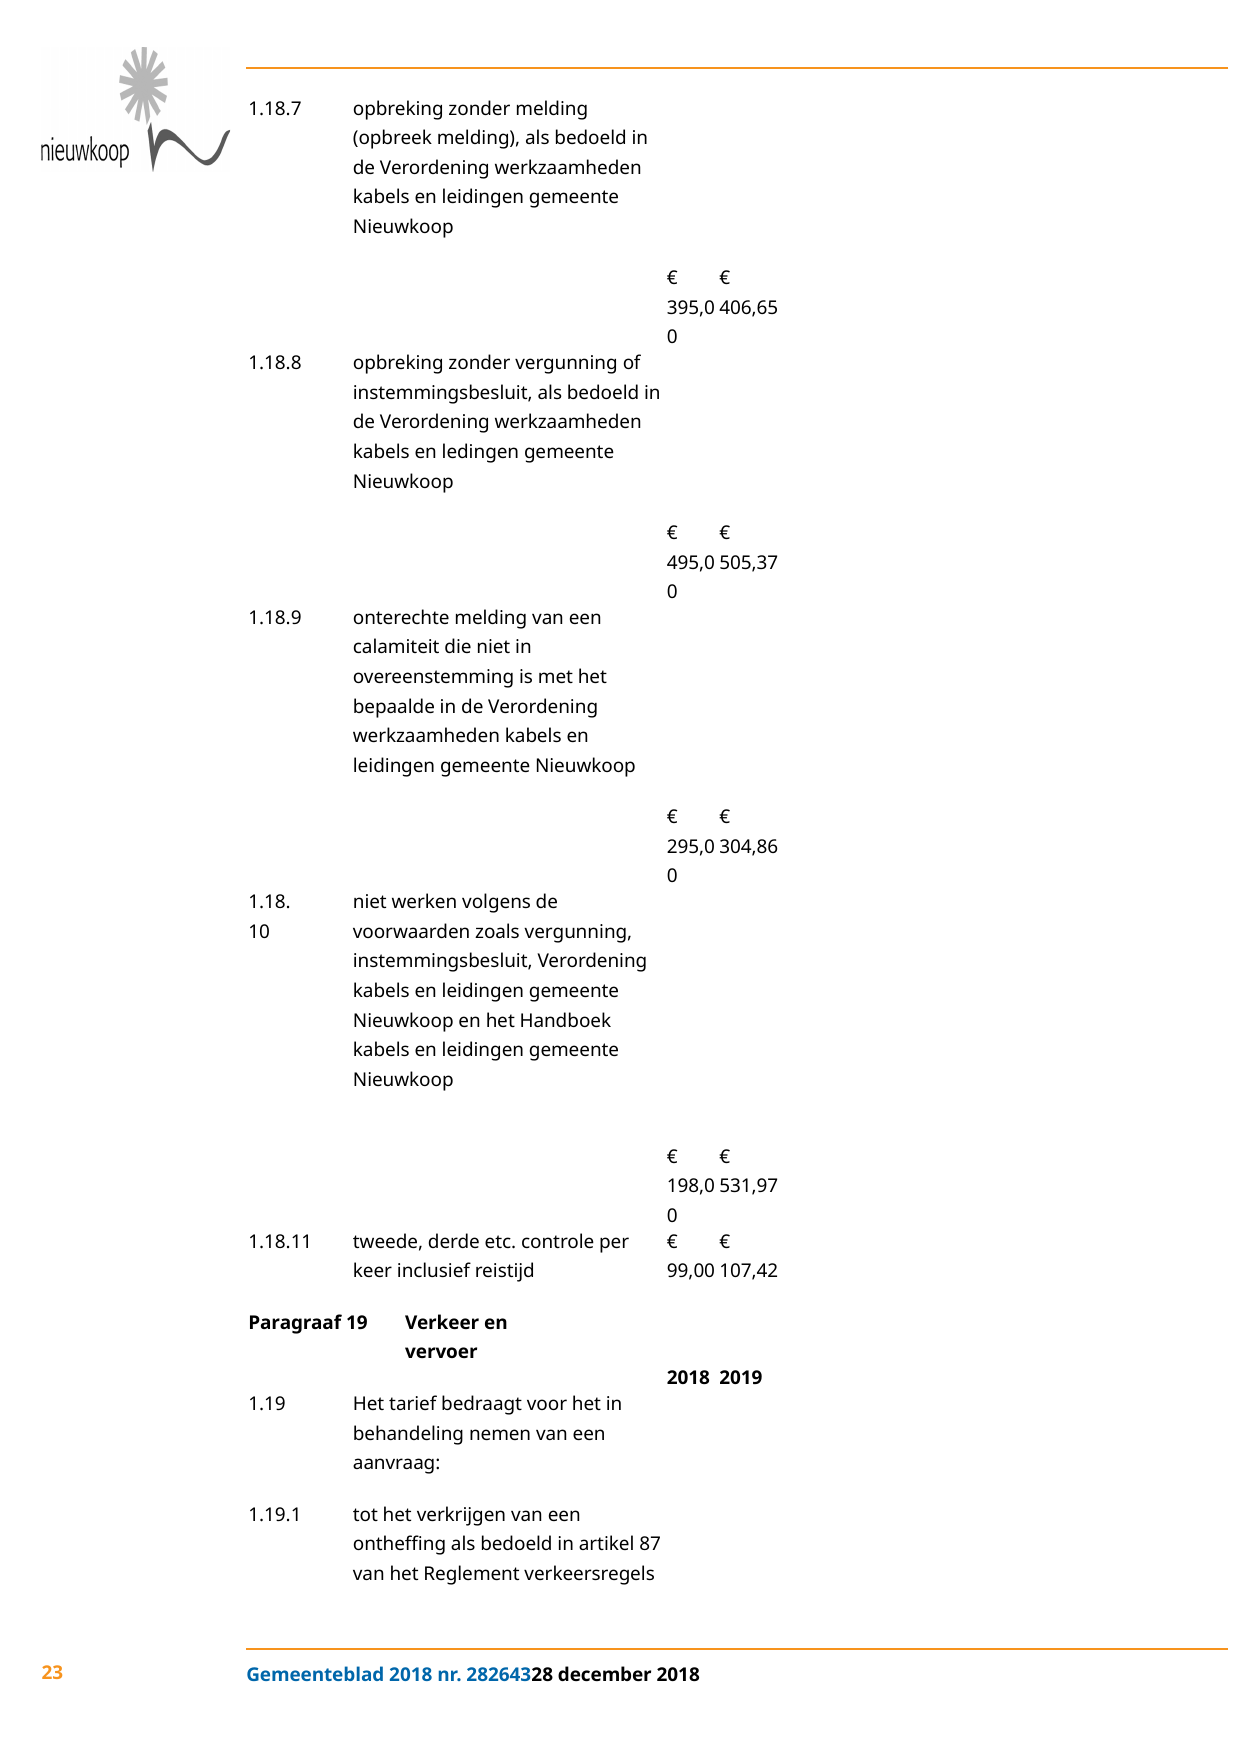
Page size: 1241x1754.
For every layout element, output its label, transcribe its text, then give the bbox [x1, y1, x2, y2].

table_cell [562, 1309, 614, 1364]
table_cell [838, 1118, 890, 1143]
table_cell [300, 804, 353, 888]
table_cell [353, 1118, 667, 1143]
table_cell [785, 95, 837, 239]
table_cell [838, 1390, 890, 1475]
table_cell [300, 1364, 353, 1390]
table_cell [942, 350, 994, 493]
table_cell [248, 804, 300, 888]
table_cell [1047, 778, 1099, 803]
table_cell [785, 350, 837, 493]
table_cell 1.18.8 [248, 350, 353, 493]
table_cell [890, 265, 942, 349]
table_cell [667, 1390, 719, 1475]
table_cell [785, 778, 837, 803]
table_cell [1099, 1092, 1152, 1117]
table_cell 1.19.1 [248, 1501, 353, 1586]
table_cell [1047, 804, 1099, 888]
table_cell [667, 494, 719, 519]
table_cell [942, 804, 994, 888]
table_cell [942, 778, 994, 803]
table_cell [785, 239, 837, 264]
table_cell [300, 1143, 353, 1228]
table_cell [942, 1501, 994, 1586]
table_cell [1099, 1228, 1152, 1283]
table_cell [1099, 265, 1152, 349]
table_cell [405, 1364, 457, 1390]
table_cell 1.19 [248, 1390, 353, 1475]
table_cell [300, 1283, 353, 1309]
table_cell € 495,00 [667, 519, 719, 604]
table_cell [1099, 1501, 1152, 1586]
table_cell [719, 494, 785, 519]
table_cell niet werken volgens de voorwaarden zoals vergunning, instemmingsbesluit, Verordening kabels en leidingen gemeente Nieuwkoop en het Handboek kabels en leidingen gemeente Nieuwkoop [353, 889, 667, 1092]
table_cell [942, 95, 994, 239]
table_cell Het tarief bedraagt voor het in behandeling nemen van een aanvraag: [353, 1390, 667, 1475]
table_cell [614, 1309, 667, 1364]
table_cell tot het verkrijgen van een ontheffing als bedoeld in artikel 87 van het Reglement verkeersregels [353, 1501, 667, 1586]
table_cell [890, 1228, 942, 1283]
table_cell [785, 1143, 837, 1228]
table_cell [667, 350, 719, 493]
table_cell [562, 1283, 614, 1309]
table_cell [405, 1283, 457, 1309]
table_cell opbreking zonder melding (opbreek melding), als bedoeld in de Verordening werkzaamheden kabels en leidingen gemeente Nieuwkoop [353, 95, 667, 239]
table_cell [838, 1475, 890, 1501]
table_cell 1.18.11 [248, 1228, 353, 1283]
table_cell [248, 1364, 300, 1390]
table_cell [1099, 350, 1152, 493]
table_cell [838, 239, 890, 264]
table_cell [719, 1283, 785, 1309]
table_cell [667, 1309, 719, 1364]
table_cell [785, 1118, 837, 1143]
table_cell [838, 350, 890, 493]
table_cell [1099, 494, 1152, 519]
table_cell [719, 95, 785, 239]
table_cell € 505,37 [719, 519, 785, 604]
table_cell [248, 1092, 300, 1117]
table_cell [353, 1092, 667, 1117]
table_cell [890, 1390, 942, 1475]
table_cell [719, 1501, 785, 1586]
table_cell [300, 494, 353, 519]
table_cell Verkeer en vervoer [405, 1309, 510, 1364]
table_cell [353, 804, 667, 888]
table_cell [353, 494, 667, 519]
table_cell [248, 239, 300, 264]
table_cell 1.18.9 [248, 604, 353, 778]
table_cell [248, 1118, 300, 1143]
table_cell [353, 1475, 667, 1501]
table_cell [353, 778, 667, 803]
table_cell [942, 1390, 994, 1475]
table_cell onterechte melding van een calamiteit die niet in overeenstemming is met het bepaalde in de Verordening werkzaamheden kabels en leidingen gemeente Nieuwkoop [353, 604, 667, 778]
table_cell [300, 1118, 353, 1143]
table_cell [838, 1092, 890, 1117]
table_cell € 99,00 [667, 1228, 719, 1283]
table_cell 1.18.7 [248, 95, 353, 239]
table_cell [890, 1283, 942, 1309]
table_cell [1047, 494, 1099, 519]
table_cell [667, 239, 719, 264]
table_cell [838, 1283, 890, 1309]
table_cell [994, 519, 1047, 604]
table_cell [353, 1143, 667, 1228]
table_cell [457, 1364, 510, 1390]
table_cell [248, 519, 300, 604]
table_cell [890, 239, 942, 264]
table_cell [785, 1092, 837, 1117]
table_cell [1047, 1143, 1099, 1228]
table_cell [667, 889, 719, 1092]
table_cell [667, 1118, 719, 1143]
table_cell [838, 778, 890, 803]
table_cell [1099, 1475, 1152, 1501]
table_cell [994, 778, 1047, 803]
table_cell [890, 778, 942, 803]
table_cell [838, 1143, 890, 1228]
table_cell [1047, 350, 1099, 493]
table_cell [300, 265, 353, 349]
table_cell [1099, 1118, 1152, 1143]
table_cell [1047, 1092, 1099, 1117]
table_cell € 406,65 [719, 265, 785, 349]
table_cell [838, 265, 890, 349]
table_cell [248, 1283, 300, 1309]
table_cell [457, 1283, 510, 1309]
table_cell [1047, 239, 1099, 264]
table_cell [248, 778, 300, 803]
table_cell [1099, 239, 1152, 264]
table_cell [785, 265, 837, 349]
table_cell [890, 804, 942, 888]
table_cell [838, 1364, 890, 1390]
table_cell [838, 95, 890, 239]
table_cell [994, 1501, 1047, 1586]
table_cell [353, 1364, 405, 1390]
table_cell [300, 1475, 353, 1501]
table_cell [719, 350, 785, 493]
table_cell [942, 1118, 994, 1143]
table_cell [838, 604, 890, 778]
table_cell [353, 519, 667, 604]
table_cell [614, 1283, 667, 1309]
table_cell [562, 1364, 614, 1390]
table_cell [719, 778, 785, 803]
table_cell [248, 494, 300, 519]
table_cell [785, 1475, 837, 1501]
table_cell [300, 519, 353, 604]
table_cell [994, 1390, 1047, 1475]
table_cell € 304,86 [719, 804, 785, 888]
table_cell [1047, 1475, 1099, 1501]
table_cell [719, 239, 785, 264]
table_cell [667, 1501, 719, 1586]
table_cell [353, 265, 667, 349]
table_cell [890, 889, 942, 1092]
table_cell [942, 604, 994, 778]
table_cell [510, 1364, 562, 1390]
table_cell 2019 [719, 1364, 785, 1390]
table_cell [248, 1143, 300, 1228]
table_cell [300, 778, 353, 803]
table_cell [1047, 1309, 1099, 1364]
table_cell [890, 1364, 942, 1390]
table_cell [890, 1475, 942, 1501]
table_cell [942, 889, 994, 1092]
table_cell [353, 1283, 405, 1309]
table_cell [785, 889, 837, 1092]
table_cell [785, 1228, 837, 1283]
table_cell [942, 239, 994, 264]
table_cell 2018 [667, 1364, 719, 1390]
table_cell [994, 1309, 1047, 1364]
table_cell [1047, 1228, 1099, 1283]
table_cell [942, 494, 994, 519]
table_cell [942, 1092, 994, 1117]
table_cell [1099, 519, 1152, 604]
table_cell [667, 1283, 719, 1309]
table_cell [942, 1228, 994, 1283]
table_cell [1099, 95, 1152, 239]
table_cell [890, 1501, 942, 1586]
table_cell [1099, 1309, 1152, 1364]
table_cell [994, 265, 1047, 349]
table_cell opbreking zonder vergunning of instemmingsbesluit, als bedoeld in de Verordening werkzaamheden kabels en ledingen gemeente Nieuwkoop [353, 350, 667, 493]
table_cell [510, 1283, 562, 1309]
table_cell [994, 604, 1047, 778]
table_cell [994, 494, 1047, 519]
table_cell [248, 265, 300, 349]
table_cell [838, 494, 890, 519]
table_cell [994, 1143, 1047, 1228]
picture [41, 47, 231, 172]
table_cell [785, 1501, 837, 1586]
table_cell [1047, 1118, 1099, 1143]
table_cell [994, 350, 1047, 493]
table_cell [785, 604, 837, 778]
table_cell [719, 1309, 785, 1364]
table_cell Paragraaf 19 [248, 1309, 405, 1364]
table_cell [300, 239, 353, 264]
table_cell [719, 1475, 785, 1501]
table_cell [719, 889, 785, 1092]
table_cell [1099, 889, 1152, 1092]
table_cell [838, 1309, 890, 1364]
table_cell [890, 1143, 942, 1228]
table_cell [1099, 1143, 1152, 1228]
table_cell [1047, 1283, 1099, 1309]
table_cell [942, 265, 994, 349]
table_cell [785, 1364, 837, 1390]
table_cell € 531,97 [719, 1143, 785, 1228]
table_cell [1047, 519, 1099, 604]
table_cell [667, 95, 719, 239]
table_cell [994, 889, 1047, 1092]
table_cell [1099, 778, 1152, 803]
table_cell [890, 1118, 942, 1143]
table_cell [994, 1118, 1047, 1143]
table_cell [994, 1364, 1047, 1390]
table_cell [667, 1475, 719, 1501]
table_cell € 107,42 [719, 1228, 785, 1283]
table_cell [942, 1475, 994, 1501]
table_cell [1047, 1390, 1099, 1475]
table_cell tweede, derde etc. controle per keer inclusief reistijd [353, 1228, 667, 1283]
table_cell [785, 1309, 837, 1364]
table_cell [719, 1092, 785, 1117]
table_cell [890, 604, 942, 778]
table_cell [1047, 604, 1099, 778]
table_cell [1047, 1501, 1099, 1586]
table_cell [994, 1283, 1047, 1309]
table_cell [942, 1309, 994, 1364]
table_cell [890, 350, 942, 493]
table_cell [1099, 1364, 1152, 1390]
table_cell [1047, 1364, 1099, 1390]
table_cell [994, 95, 1047, 239]
table_cell [890, 519, 942, 604]
table_cell [1047, 889, 1099, 1092]
table_cell [1047, 265, 1099, 349]
table_cell [1047, 95, 1099, 239]
table_cell [667, 1092, 719, 1117]
table_cell [1099, 1283, 1152, 1309]
table_cell [300, 889, 353, 1092]
table_cell [942, 1283, 994, 1309]
table_cell [300, 1092, 353, 1117]
table_cell [838, 804, 890, 888]
table_cell [248, 1475, 300, 1501]
table_cell [1099, 604, 1152, 778]
table_cell [785, 494, 837, 519]
table_cell [667, 778, 719, 803]
table_cell € 395,00 [667, 265, 719, 349]
table_cell [994, 804, 1047, 888]
table_cell [994, 239, 1047, 264]
table_cell [785, 804, 837, 888]
table_cell [994, 1092, 1047, 1117]
table_cell [838, 1228, 890, 1283]
table_cell € 295,00 [667, 804, 719, 888]
table_cell [785, 519, 837, 604]
table_cell [942, 1143, 994, 1228]
table_cell [942, 1364, 994, 1390]
table_cell [890, 95, 942, 239]
table_cell [890, 1309, 942, 1364]
table_cell [890, 494, 942, 519]
table_cell [994, 1228, 1047, 1283]
table_cell [838, 1501, 890, 1586]
table_cell [510, 1309, 562, 1364]
table_cell [785, 1283, 837, 1309]
table_cell [614, 1364, 667, 1390]
table_cell € 198,00 [667, 1143, 719, 1228]
table_cell [353, 239, 667, 264]
table_cell [719, 604, 785, 778]
table_cell [838, 519, 890, 604]
table_cell [1099, 804, 1152, 888]
table_cell [838, 889, 890, 1092]
table_cell [942, 519, 994, 604]
table_cell [667, 604, 719, 778]
table_cell [994, 1475, 1047, 1501]
table_cell [785, 1390, 837, 1475]
table_cell [890, 1092, 942, 1117]
table_cell [719, 1118, 785, 1143]
table_cell [719, 1390, 785, 1475]
table_cell [1099, 1390, 1152, 1475]
table_cell 1.18.10 [248, 889, 300, 1092]
